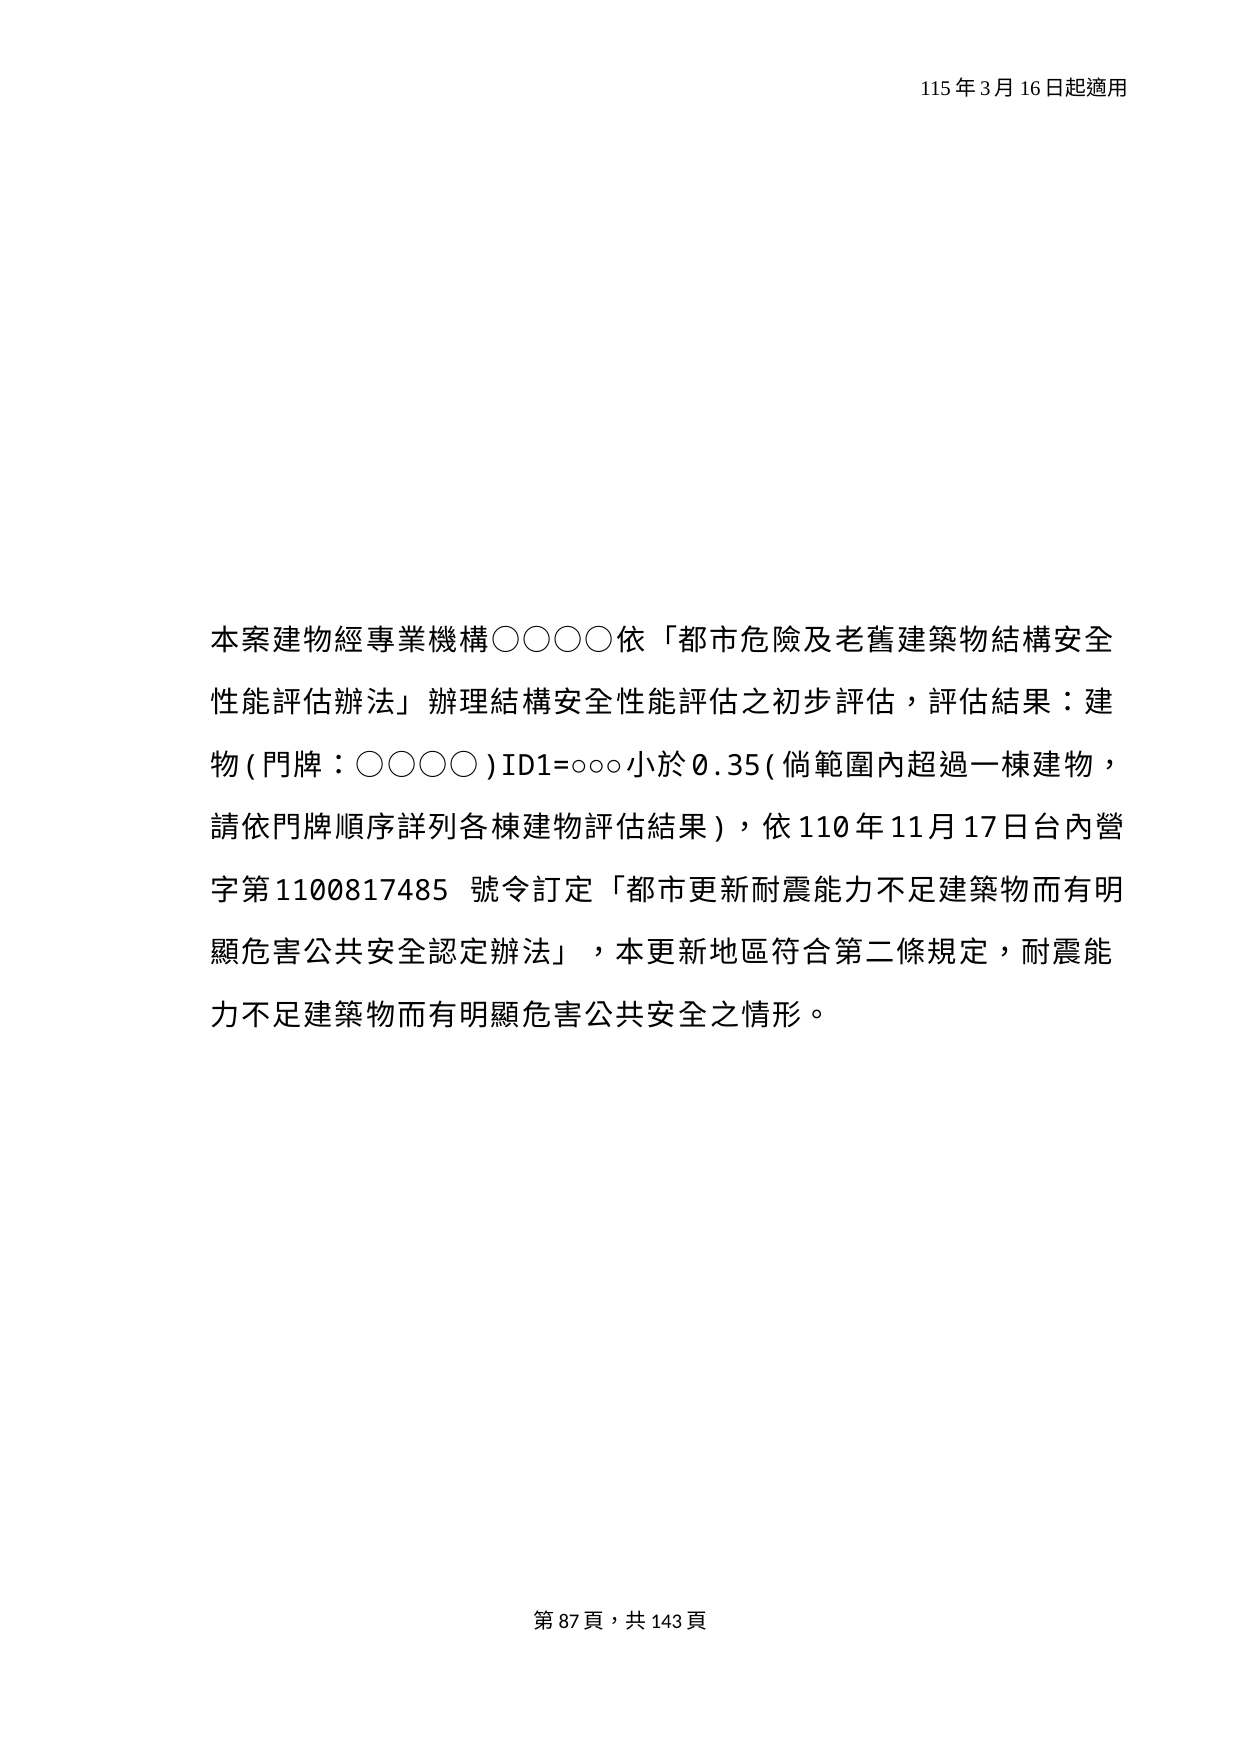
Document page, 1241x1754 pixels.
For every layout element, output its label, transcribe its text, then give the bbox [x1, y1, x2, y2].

text 本案建物經專業機構○○○○依「都市危險及老舊建築物結構安全性能評估辦法」辦理結構安全性能評估之初步評估，評估結果：建物(門牌：○○○○)ID1=○○○小於0.35(倘範圍內超過一棟建物，請依門牌順序詳列各棟建物評估結果)，依110年11月17日台內營字第1100817485 號令訂定「都市更新耐震能力不足建築物而有明顯危害公共安全認定辦法」，本更新地區符合第二條規定，耐震能力不足建築物而有明顯危害公共安全之情形。 [203, 596, 1125, 1033]
